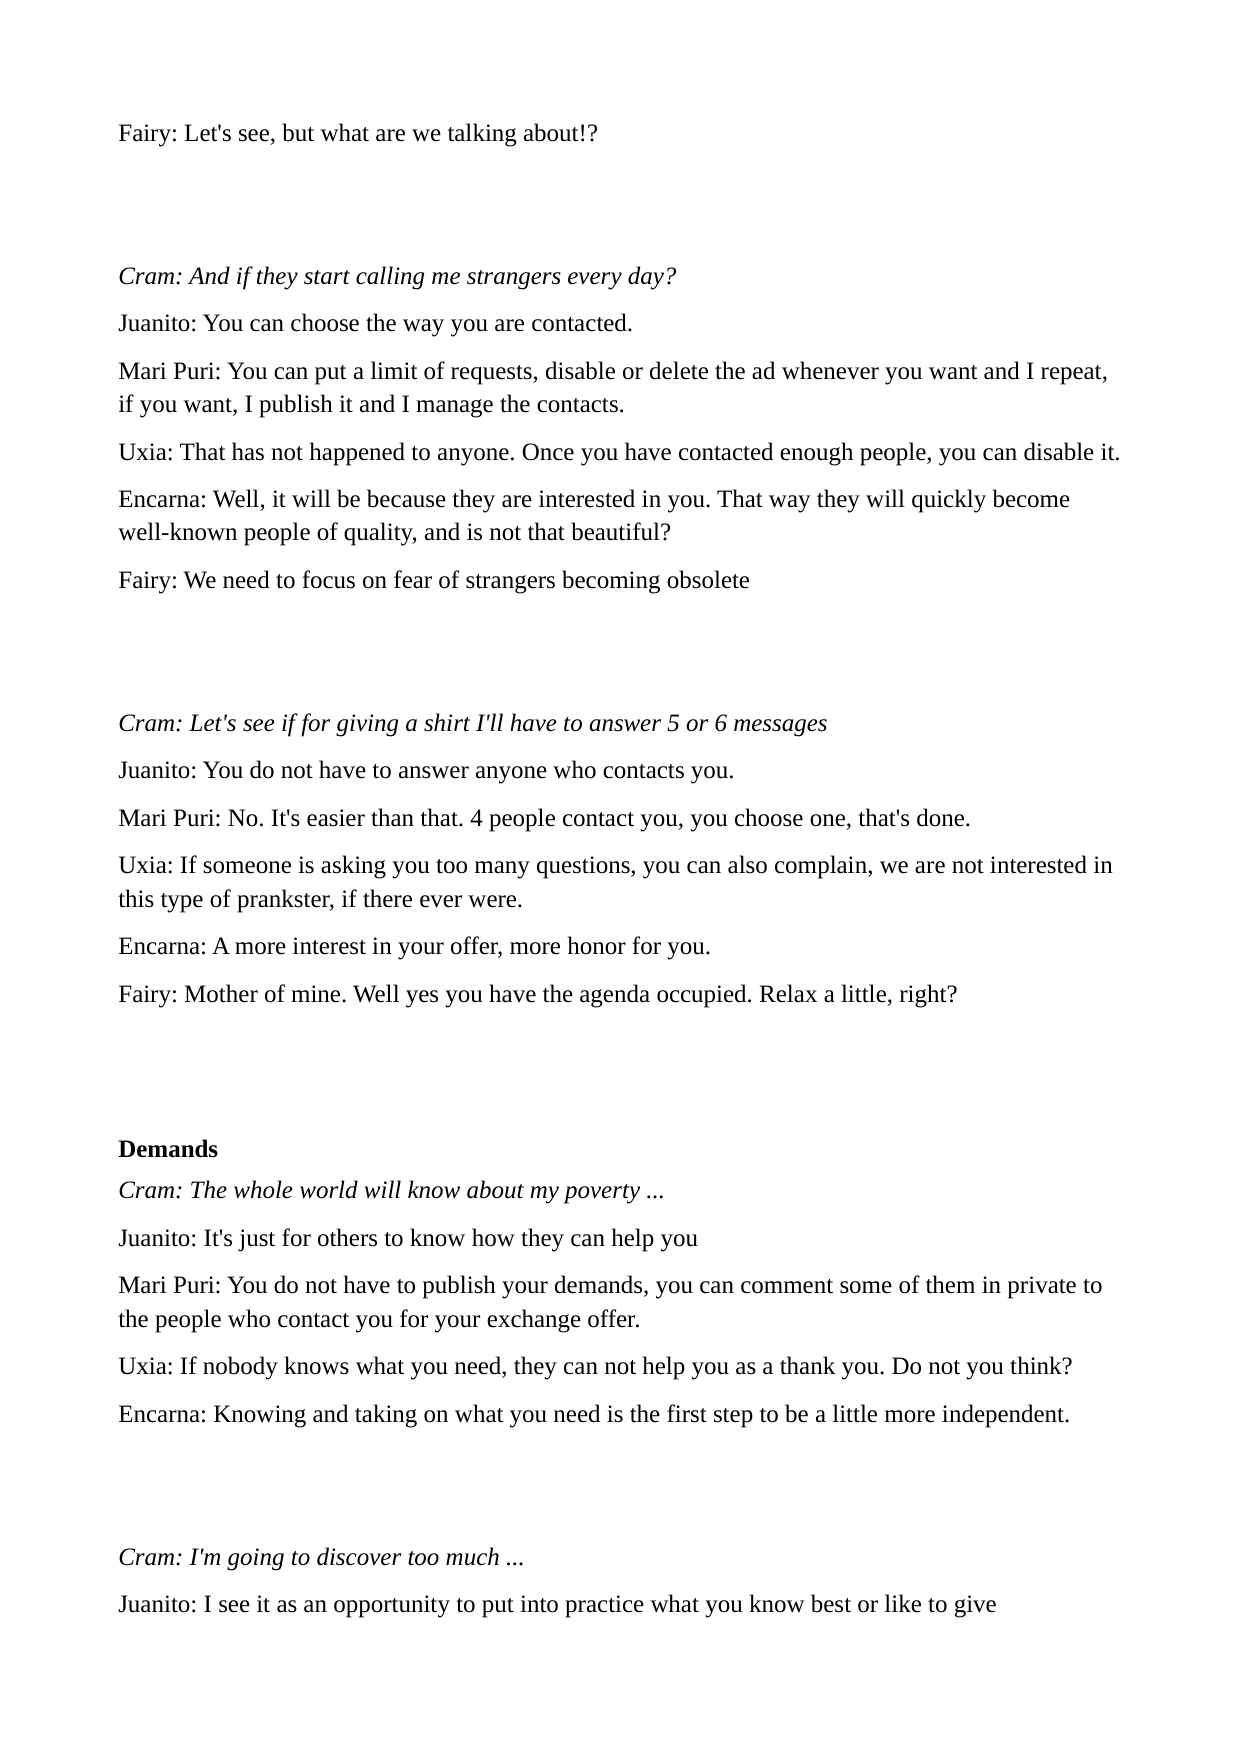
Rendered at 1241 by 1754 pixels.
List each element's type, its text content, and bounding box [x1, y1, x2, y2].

text Juanito: I see it as an opportunity to put into practice what you know best or like to give [118, 1589, 1122, 1618]
text Mari Puri: You can put a limit of requests, disable or delete the ad whenever you want and I repeat, if you want, I publish it and I manage the contacts. [118, 356, 1122, 418]
text Fairy: We need to focus on fear of strangers becoming obsolete [118, 565, 1122, 594]
text Mari Puri: No. It's easier than that. 4 people contact you, you choose one, that's done. [118, 803, 1122, 832]
text Encarna: Knowing and taking on what you need is the first step to be a little more independent. [118, 1399, 1122, 1428]
text Fairy: Mother of mine. Well yes you have the agenda occupied. Relax a little, right? [118, 979, 1122, 1008]
text Cram: And if they start calling me strangers every day? [118, 261, 1122, 290]
text Uxia: If nobody knows what you need, they can not help you as a thank you. Do not you think? [118, 1351, 1122, 1380]
text Cram: The whole world will know about my poverty ... [118, 1175, 1122, 1204]
text Juanito: You do not have to answer anyone who contacts you. [118, 755, 1122, 784]
text Juanito: You can choose the way you are contacted. [118, 308, 1122, 337]
text Cram: Let's see if for giving a shirt I'll have to answer 5 or 6 messages [118, 708, 1122, 737]
text Uxia: That has not happened to anyone. Once you have contacted enough people, you can disable it. [118, 437, 1122, 466]
subtitle Demands [118, 1134, 1122, 1163]
text Fairy: Let's see, but what are we talking about!? [118, 118, 1122, 147]
text Encarna: Well, it will be because they are interested in you. That way they will quickly become well-known people of quality, and is not that beautiful? [118, 484, 1122, 546]
text Encarna: A more interest in your offer, more honor for you. [118, 931, 1122, 960]
text Mari Puri: You do not have to publish your demands, you can comment some of them in private to the people who contact you for your exchange offer. [118, 1271, 1122, 1332]
text Juanito: It's just for others to know how they can help you [118, 1223, 1122, 1252]
text Uxia: If someone is asking you too many questions, you can also complain, we are not interested in this type of prankster, if there ever were. [118, 851, 1122, 912]
text Cram: I'm going to discover too much ... [118, 1542, 1122, 1570]
